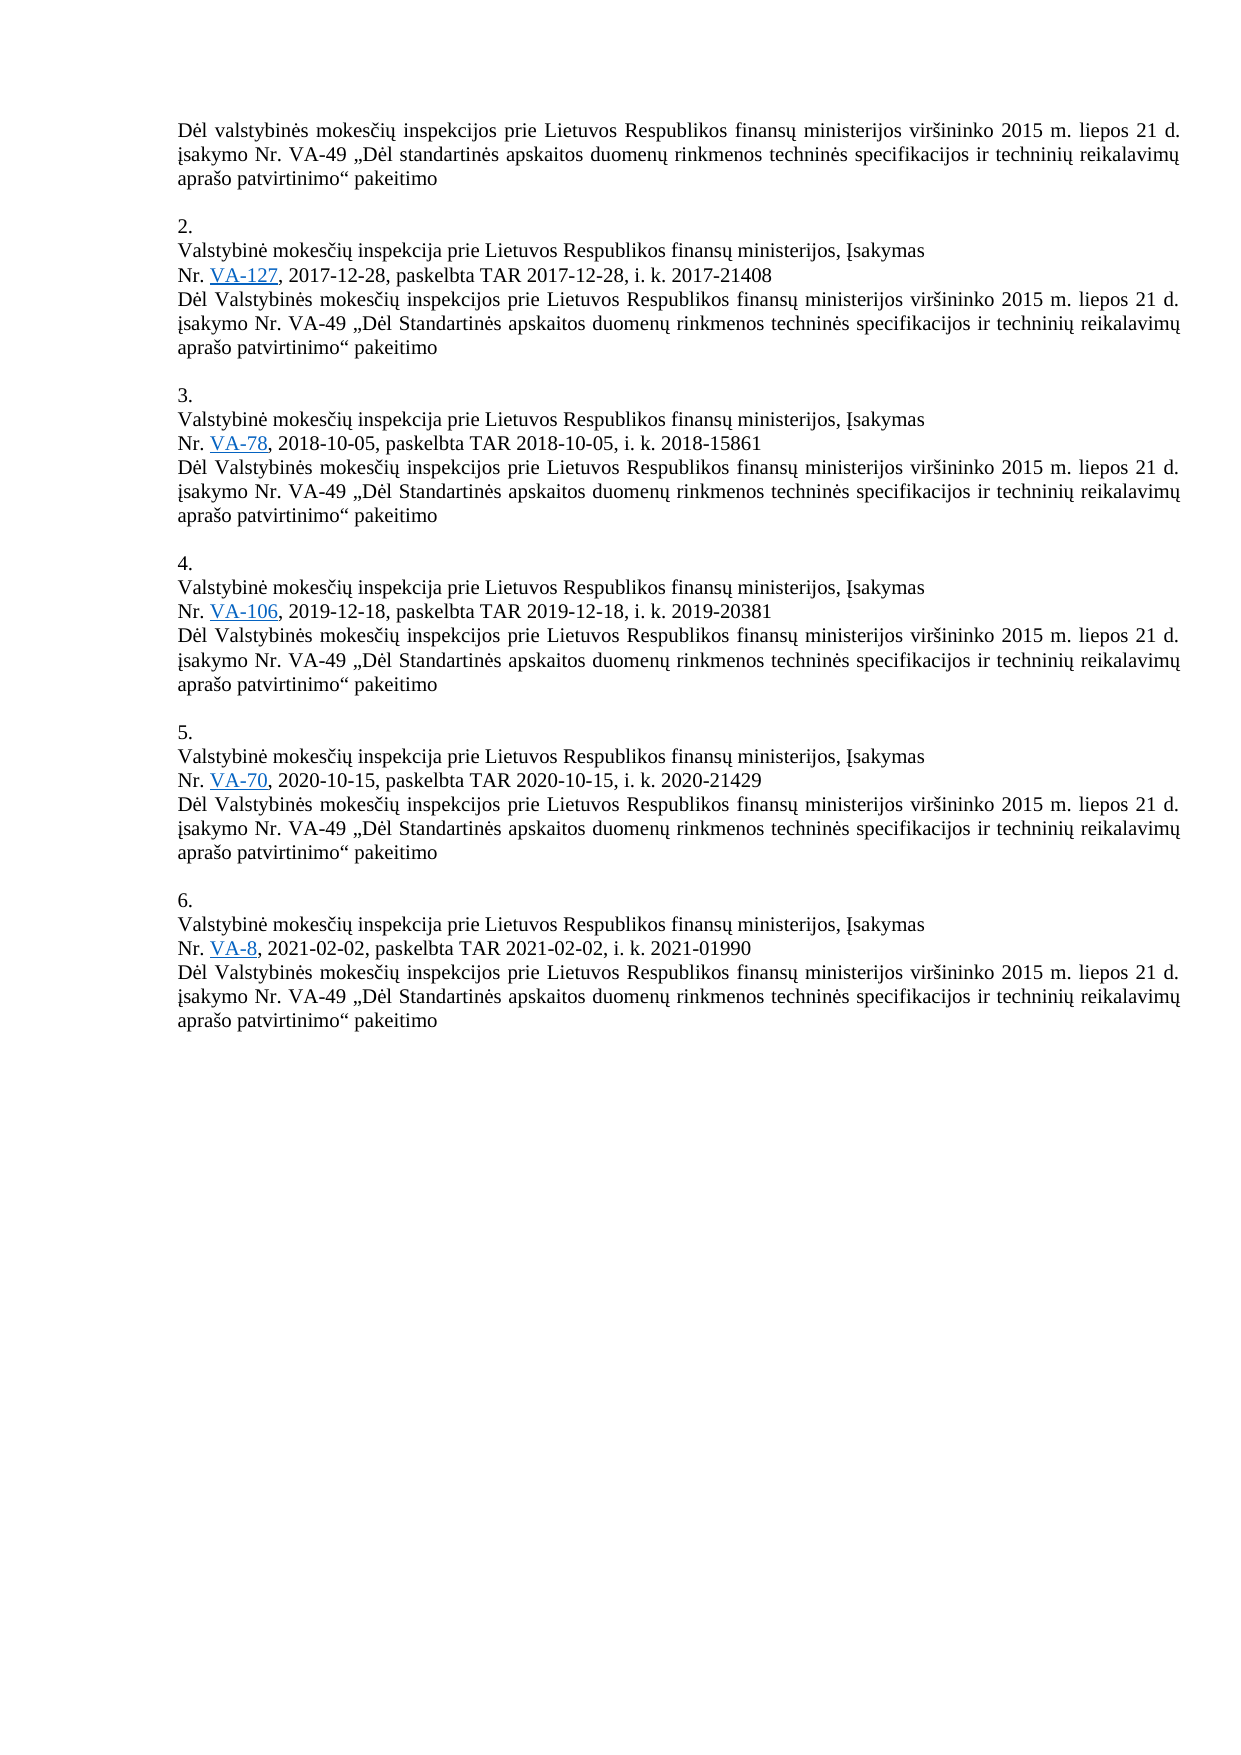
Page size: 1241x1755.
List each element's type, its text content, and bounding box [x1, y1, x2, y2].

text 3. [177, 383, 1181, 407]
text 4. [177, 551, 1181, 575]
text Nr. VA-70, 2020-10-15, paskelbta TAR 2020-10-15, i. k. 2020-21429 [177, 768, 1181, 792]
text Valstybinė mokesčių inspekcija prie Lietuvos Respublikos finansų ministerijos, Įsakymas [177, 575, 1181, 599]
text Dėl Valstybinės mokesčių inspekcijos prie Lietuvos Respublikos finansų ministerijos viršininko 2015 m. liepos 21 d. įsakymo Nr. VA-49 „Dėl Standartinės apskaitos duomenų rinkmenos techninės specifikacijos ir techninių reikalavimų aprašo patvirtinimo“ pakeitimo [177, 287, 1181, 359]
text Valstybinė mokesčių inspekcija prie Lietuvos Respublikos finansų ministerijos, Įsakymas [177, 238, 1181, 262]
text Dėl Valstybinės mokesčių inspekcijos prie Lietuvos Respublikos finansų ministerijos viršininko 2015 m. liepos 21 d. įsakymo Nr. VA-49 „Dėl Standartinės apskaitos duomenų rinkmenos techninės specifikacijos ir techninių reikalavimų aprašo patvirtinimo“ pakeitimo [177, 792, 1181, 864]
text Dėl Valstybinės mokesčių inspekcijos prie Lietuvos Respublikos finansų ministerijos viršininko 2015 m. liepos 21 d. įsakymo Nr. VA-49 „Dėl Standartinės apskaitos duomenų rinkmenos techninės specifikacijos ir techninių reikalavimų aprašo patvirtinimo“ pakeitimo [177, 960, 1181, 1032]
text 2. [177, 214, 1181, 238]
text Valstybinė mokesčių inspekcija prie Lietuvos Respublikos finansų ministerijos, Įsakymas [177, 912, 1181, 936]
text Nr. VA-106, 2019-12-18, paskelbta TAR 2019-12-18, i. k. 2019-20381 [177, 599, 1181, 623]
text Valstybinė mokesčių inspekcija prie Lietuvos Respublikos finansų ministerijos, Įsakymas [177, 744, 1181, 768]
text 5. [177, 720, 1181, 744]
text 6. [177, 888, 1181, 912]
text Dėl valstybinės mokesčių inspekcijos prie Lietuvos Respublikos finansų ministerijos viršininko 2015 m. liepos 21 d. įsakymo Nr. VA-49 „Dėl standartinės apskaitos duomenų rinkmenos techninės specifikacijos ir techninių reikalavimų aprašo patvirtinimo“ pakeitimo [177, 118, 1181, 190]
text Nr. VA-127, 2017-12-28, paskelbta TAR 2017-12-28, i. k. 2017-21408 [177, 262, 1181, 287]
text Dėl Valstybinės mokesčių inspekcijos prie Lietuvos Respublikos finansų ministerijos viršininko 2015 m. liepos 21 d. įsakymo Nr. VA-49 „Dėl Standartinės apskaitos duomenų rinkmenos techninės specifikacijos ir techninių reikalavimų aprašo patvirtinimo“ pakeitimo [177, 455, 1181, 527]
text Dėl Valstybinės mokesčių inspekcijos prie Lietuvos Respublikos finansų ministerijos viršininko 2015 m. liepos 21 d. įsakymo Nr. VA-49 „Dėl Standartinės apskaitos duomenų rinkmenos techninės specifikacijos ir techninių reikalavimų aprašo patvirtinimo“ pakeitimo [177, 623, 1181, 696]
text Nr. VA-78, 2018-10-05, paskelbta TAR 2018-10-05, i. k. 2018-15861 [177, 431, 1181, 455]
text Valstybinė mokesčių inspekcija prie Lietuvos Respublikos finansų ministerijos, Įsakymas [177, 407, 1181, 431]
text Nr. VA-8, 2021-02-02, paskelbta TAR 2021-02-02, i. k. 2021-01990 [177, 936, 1181, 960]
